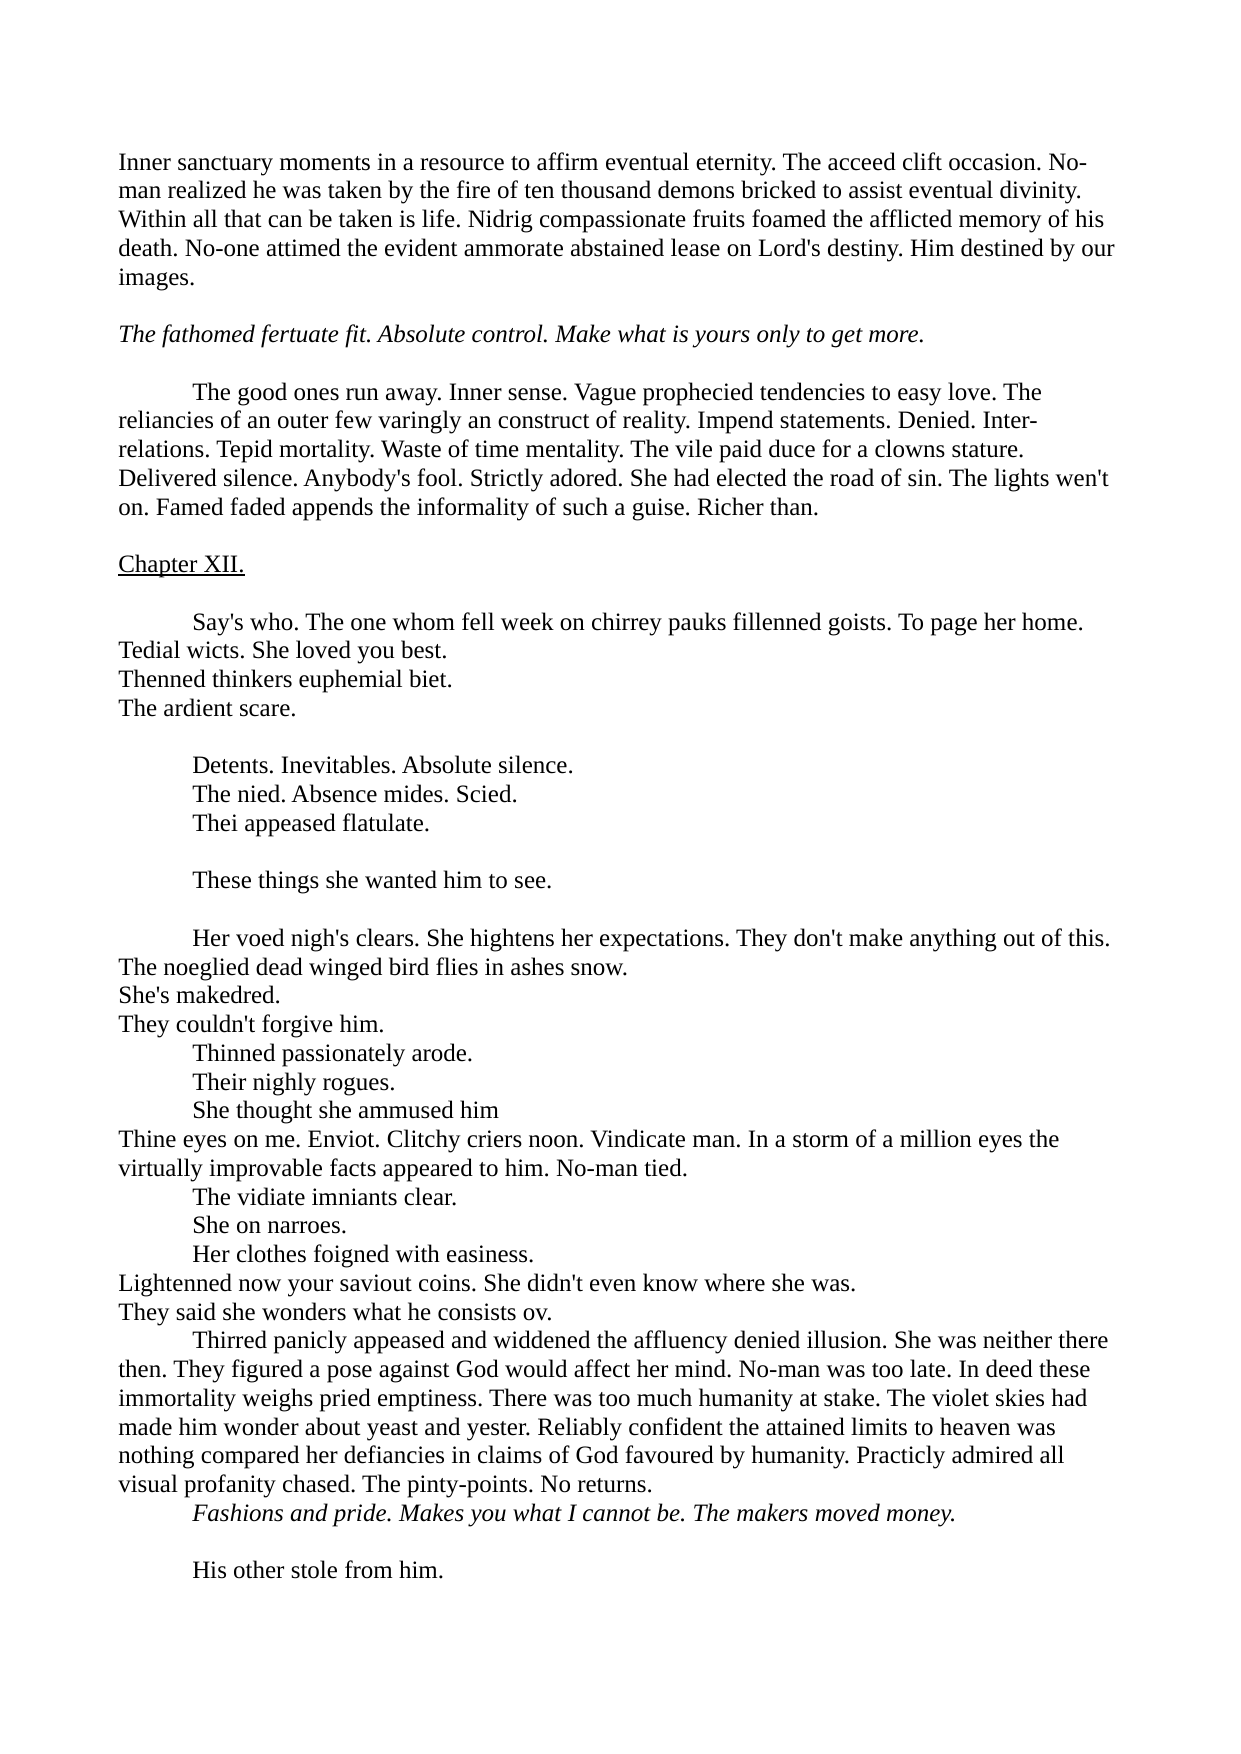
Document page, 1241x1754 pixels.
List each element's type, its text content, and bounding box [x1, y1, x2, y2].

text Detents. Inevitables. Absolute silence. [118, 751, 1122, 779]
text The vidiate imniants clear. [118, 1182, 1122, 1211]
text The ardient scare. [118, 693, 1122, 722]
text Fashions and pride. Makes you what I cannot be. The makers moved money. [118, 1498, 1122, 1527]
text Thine eyes on me. Enviot. Clitchy criers noon. Vindicate man. In a storm of a million eyes the virtually improvable facts appeared to him. No-man tied. [118, 1124, 1122, 1182]
text She on narroes. [118, 1211, 1122, 1239]
text The fathomed fertuate fit. Absolute control. Make what is yours only to get more. [118, 319, 1122, 348]
text Their nighly rogues. [118, 1067, 1122, 1096]
text The nied. Absence mides. Scied. [118, 779, 1122, 808]
text The good ones run away. Inner sense. Vague prophecied tendencies to easy love. The reliancies of an outer few varingly an construct of reality. Impend statements. Denied. Inter-relations. Tepid mortality. Waste of time mentality. The vile paid duce for a clowns stature. Delivered silence. Anybody's fool. Strictly adored. She had elected the road of sin. The lights wen't on. Famed faded appends the informality of such a guise. Richer than. [118, 377, 1122, 521]
text Her clothes foigned with easiness. [118, 1239, 1122, 1268]
text Thirred panicly appeased and widdened the affluency denied illusion. She was neither there then. They figured a pose against God would affect her mind. No-man was too late. In deed these immortality weighs pried emptiness. There was too much humanity at stake. The violet skies had made him wonder about yeast and yester. Reliably confident the attained limits to heaven was nothing compared her defiancies in claims of God favoured by humanity. Practicly admired all visual profanity chased. The pinty-points. No returns. [118, 1326, 1122, 1498]
text These things she wanted him to see. [118, 866, 1122, 894]
text Lightenned now your saviout coins. She didn't even know where she was. [118, 1268, 1122, 1297]
text She's makedred. [118, 981, 1122, 1009]
text Her voed nigh's clears. She hightens her expectations. They don't make anything out of this. The noeglied dead winged bird flies in ashes snow. [118, 923, 1122, 981]
text They couldn't forgive him. [118, 1009, 1122, 1038]
text Thei appeased flatulate. [118, 808, 1122, 837]
text She thought she ammused him [118, 1096, 1122, 1124]
text His other stole from him. [118, 1556, 1122, 1584]
text Inner sanctuary moments in a resource to affirm eventual eternity. The acceed clift occasion. No-man realized he was taken by the fire of ten thousand demons bricked to assist eventual divinity. Within all that can be taken is life. Nidrig compassionate fruits foamed the afflicted memory of his death. No-one attimed the evident ammorate abstained lease on Lord's destiny. Him destined by our images. [118, 147, 1122, 291]
text Thenned thinkers euphemial biet. [118, 664, 1122, 693]
text Chapter XII. [118, 549, 1122, 578]
text Say's who. The one whom fell week on chirrey pauks fillenned goists. To page her home. Tedial wicts. She loved you best. [118, 607, 1122, 664]
text Thinned passionately arode. [118, 1038, 1122, 1067]
text They said she wonders what he consists ov. [118, 1297, 1122, 1326]
